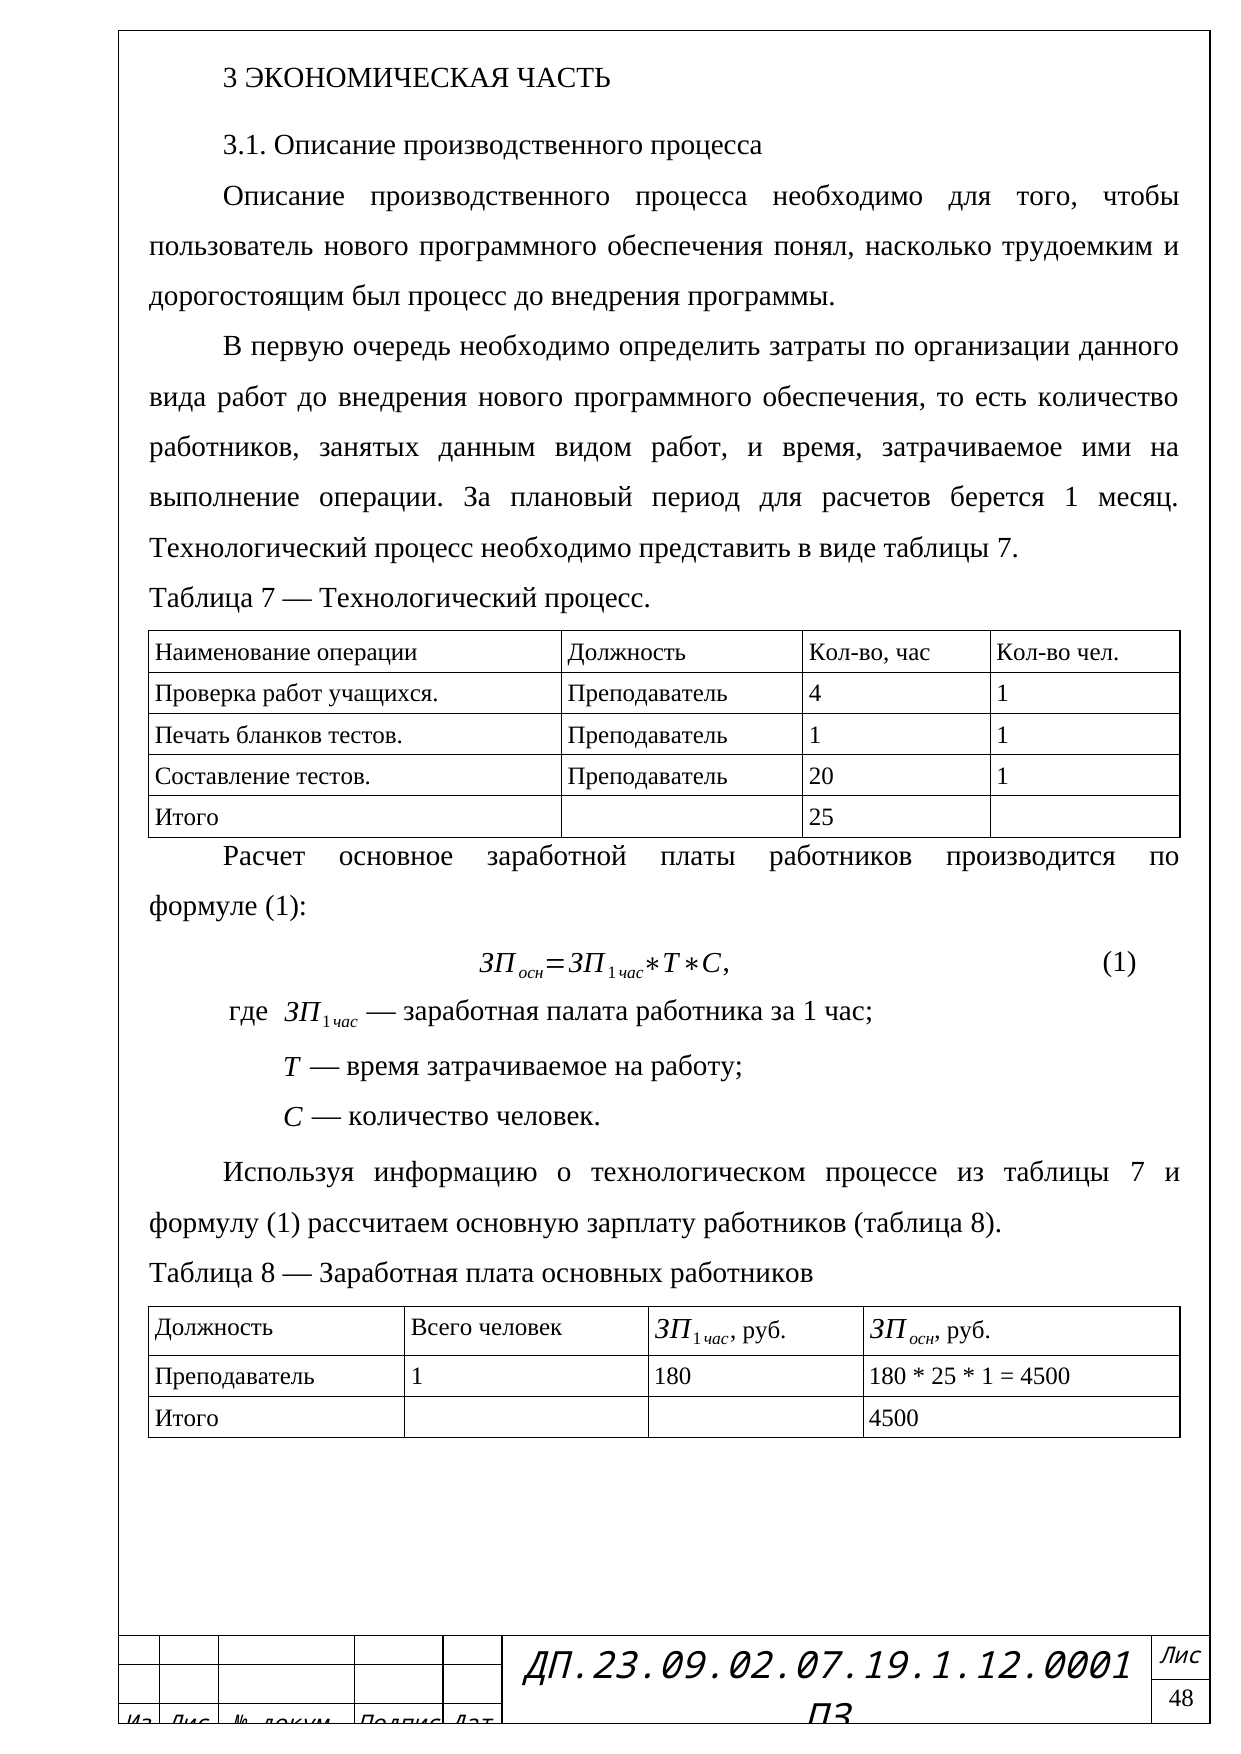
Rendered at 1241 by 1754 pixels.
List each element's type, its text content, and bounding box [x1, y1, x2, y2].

table_header (1) [1059, 938, 1180, 988]
table_cell Итого [149, 1397, 404, 1437]
table_cell где [149, 988, 277, 1154]
table_cell [649, 1397, 863, 1437]
text Используя информацию о технологическом процессе из таблицы 7 и формулу (1) рассчитаем основную зарплату работников (таблица 8). [149, 1154, 1180, 1238]
table_cell 1 [991, 714, 1179, 754]
table_cell 20 [803, 755, 990, 795]
table_header Всего человек [405, 1307, 648, 1354]
table_header Должность [149, 1307, 404, 1354]
text Расчет основное заработной платы работников производится по формуле (1): [149, 838, 1180, 922]
table_cell [991, 796, 1179, 837]
table_cell Проверка работ учащихся. [149, 673, 561, 713]
table_cell Преподаватель [562, 755, 802, 795]
table_cell 1 [405, 1356, 648, 1396]
text Таблица 7 — Технологический процесс. [149, 580, 1180, 614]
table_header , [149, 938, 1059, 988]
subtitle 3.1. Описание производственного процесса [149, 127, 1180, 161]
table_cell 1 [991, 673, 1179, 713]
table_cell 4 [803, 673, 990, 713]
table_cell Составление тестов. [149, 755, 561, 795]
table_header Кол-во чел. [991, 631, 1179, 672]
table_cell Итого [149, 796, 561, 837]
table_cell [405, 1397, 648, 1437]
table_cell 1 [991, 755, 1179, 795]
table_cell Преподаватель [562, 714, 802, 754]
table_header Кол-во, час [803, 631, 990, 672]
table_header Должность [562, 631, 802, 672]
text В первую очередь необходимо определить затраты по организации данного вида работ до внедрения нового программного обеспечения, то есть количество работников, занятых данным видом работ, и время, затрачиваемое ими на выполнение операции. За плановый период для расчетов берется 1 месяц. Технологический процесс необходимо представить в виде таблицы 7. [149, 328, 1180, 563]
table_header , руб. [864, 1307, 1179, 1354]
title 3 ЭКОНОМИЧЕСКАЯ ЧАСТЬ [223, 60, 1180, 94]
table_cell [562, 796, 802, 837]
table_cell Преподаватель [149, 1356, 404, 1396]
table_cell 1 [803, 714, 990, 754]
table_cell 180 [649, 1356, 863, 1396]
table_cell 4500 [864, 1397, 1179, 1437]
table_header , руб. [649, 1307, 863, 1354]
text Описание производственного процесса необходимо для того, чтобы пользователь нового программного обеспечения понял, насколько трудоемким и дорогостоящим был процесс до внедрения программы. [149, 178, 1180, 312]
table_cell Печать бланков тестов. [149, 714, 561, 754]
text Таблица 8 — Заработная плата основных работников [149, 1255, 1180, 1289]
table_cell — заработная палата работника за 1 час; — время затрачиваемое на работу; — количество человек. [278, 988, 1180, 1154]
table_header Наименование операции [149, 631, 561, 672]
table_cell 180 * 25 * 1 = 4500 [864, 1356, 1179, 1396]
table_cell Преподаватель [562, 673, 802, 713]
table_cell 25 [803, 796, 990, 837]
